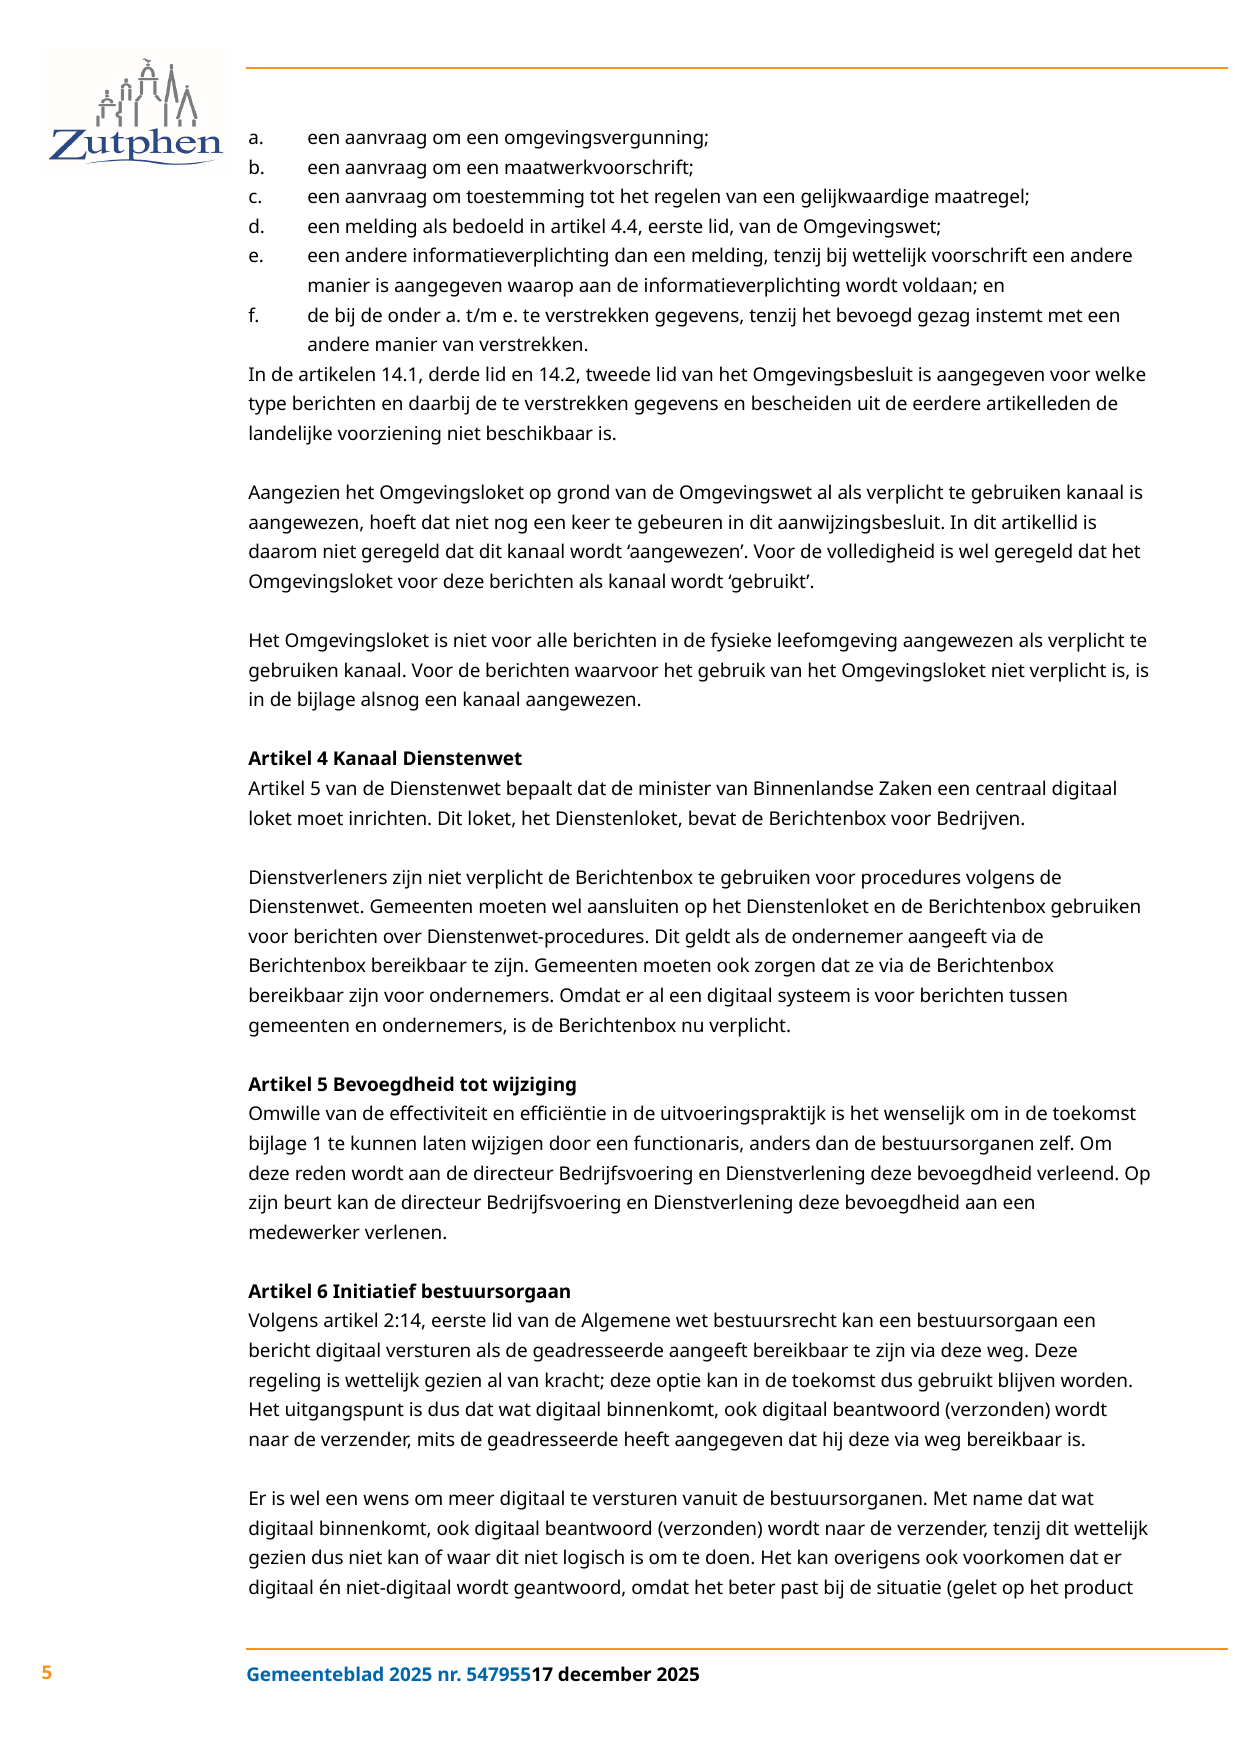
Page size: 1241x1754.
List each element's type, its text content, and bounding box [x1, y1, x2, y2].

text Er is wel een wens om meer digitaal te versturen vanuit de bestuursorganen. Met name dat wat digitaal binnenkomt, ook digitaal beantwoord (verzonden) wordt naar de verzender, tenzij dit wettelijk gezien dus niet kan of waar dit niet logisch is om te doen. Het kan overigens ook voorkomen dat er digitaal én niet-digitaal wordt geantwoord, omdat het beter past bij de situatie (gelet op het product [248, 1485, 1152, 1600]
text Volgens artikel 2:14, eerste lid van de Algemene wet bestuursrecht kan een bestuursorgaan een bericht digitaal versturen als de geadresseerde aangeeft bereikbaar te zijn via deze weg. Deze regeling is wettelijk gezien al van kracht; deze optie kan in de toekomst dus gebruikt blijven worden. Het uitgangspunt is dus dat wat digitaal binnenkomt, ook digitaal beantwoord (verzonden) wordt naar de verzender, mits de geadresseerde heeft aangegeven dat hij deze via weg bereikbaar is. [248, 1308, 1152, 1452]
list een aanvraag om een maatwerkvoorschrift; [248, 154, 1152, 180]
list een aanvraag om een omgevingsvergunning; [248, 124, 1152, 150]
text Artikel 6 Initiatief bestuursorgaan [248, 1278, 1152, 1304]
text Omwille van de effectiviteit en efficiëntie in de uitvoeringspraktijk is het wenselijk om in de toekomst bijlage 1 te kunnen laten wijzigen door een functionaris, anders dan de bestuursorganen zelf. Om deze reden wordt aan de directeur Bedrijfsvoering en Dienstverlening deze bevoegdheid verleend. Op zijn beurt kan de directeur Bedrijfsvoering en Dienstverlening deze bevoegdheid aan een medewerker verlenen. [248, 1101, 1152, 1245]
text In de artikelen 14.1, derde lid en 14.2, tweede lid van het Omgevingsbesluit is aangegeven voor welke type berichten en daarbij de te verstrekken gegevens en bescheiden uit de eerdere artikelleden de landelijke voorziening niet beschikbaar is. [248, 361, 1152, 446]
list een aanvraag om toestemming tot het regelen van een gelijkwaardige maatregel; [248, 183, 1152, 209]
text Aangezien het Omgevingsloket op grond van de Omgevingswet al als verplicht te gebruiken kanaal is aangewezen, hoeft dat niet nog een keer te gebeuren in dit aanwijzingsbesluit. In dit artikellid is daarom niet geregeld dat dit kanaal wordt ‘aangewezen’. Voor de volledigheid is wel geregeld dat het Omgevingsloket voor deze berichten als kanaal wordt ‘gebruikt’. [248, 479, 1152, 594]
list een melding als bedoeld in artikel 4.4, eerste lid, van de Omgevingswet; [248, 213, 1152, 239]
text Dienstverleners zijn niet verplicht de Berichtenbox te gebruiken voor procedures volgens de Dienstenwet. Gemeenten moeten wel aansluiten op het Dienstenloket en de Berichtenbox gebruiken voor berichten over Dienstenwet-procedures. Dit geldt als de ondernemer aangeeft via de Berichtenbox bereikbaar te zijn. Gemeenten moeten ook zorgen dat ze via de Berichtenbox bereikbaar zijn voor ondernemers. Omdat er al een digitaal systeem is voor berichten tussen gemeenten en ondernemers, is de Berichtenbox nu verplicht. [248, 864, 1152, 1038]
list een andere informatieverplichting dan een melding, tenzij bij wettelijk voorschrift een andere manier is aangegeven waarop aan de informatieverplichting wordt voldaan; en [248, 243, 1152, 298]
picture [41, 47, 231, 172]
text Het Omgevingsloket is niet voor alle berichten in de fysieke leefomgeving aangewezen als verplicht te gebruiken kanaal. Voor de berichten waarvoor het gebruik van het Omgevingsloket niet verplicht is, is in de bijlage alsnog een kanaal aangewezen. [248, 627, 1152, 712]
text Artikel 5 Bevoegdheid tot wijziging [248, 1071, 1152, 1097]
text Artikel 5 van de Dienstenwet bepaalt dat de minister van Binnenlandse Zaken een centraal digitaal loket moet inrichten. Dit loket, het Dienstenloket, bevat de Berichtenbox voor Bedrijven. [248, 775, 1152, 831]
list de bij de onder a. t/m e. te verstrekken gegevens, tenzij het bevoegd gezag instemt met een andere manier van verstrekken. [248, 302, 1152, 357]
text Artikel 4 Kanaal Dienstenwet [248, 746, 1152, 771]
